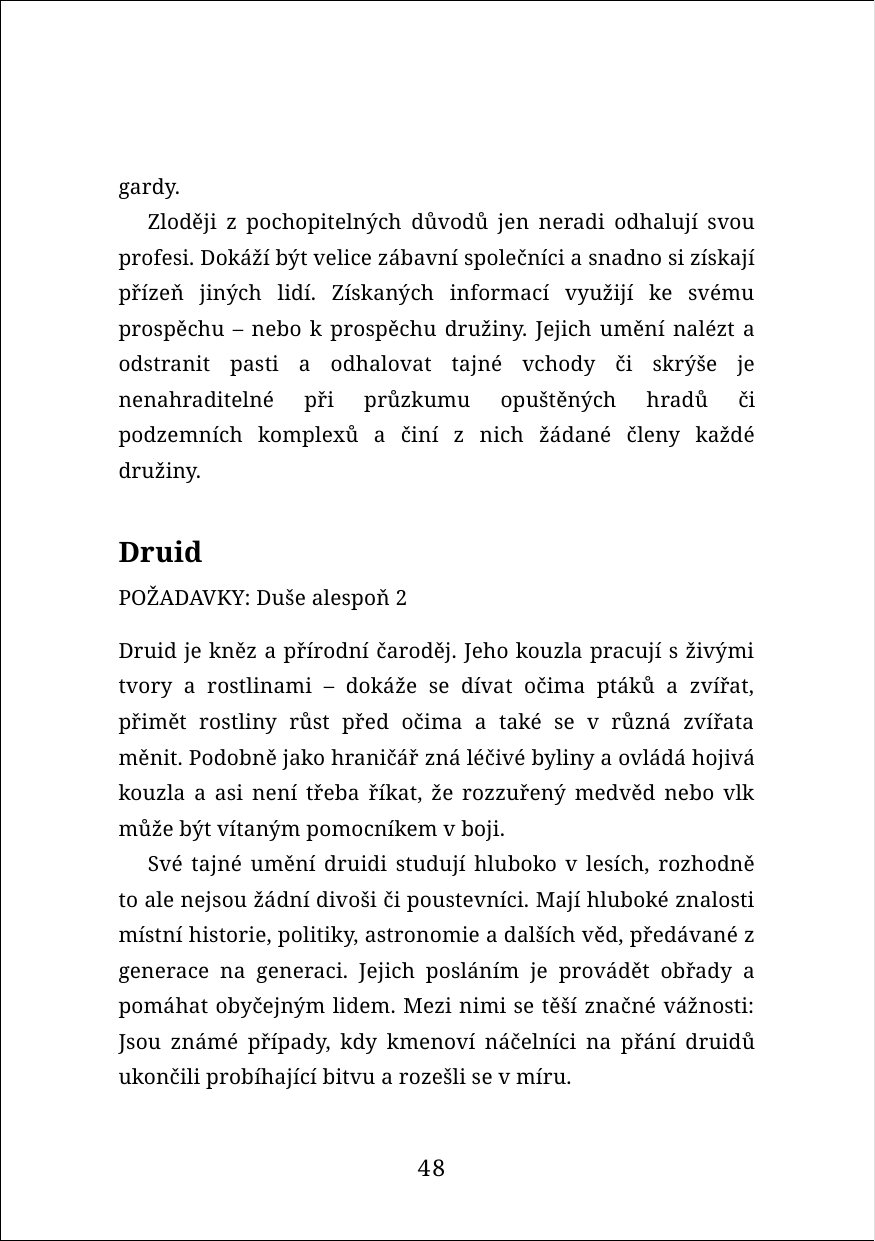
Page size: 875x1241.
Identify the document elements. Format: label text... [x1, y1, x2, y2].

subtitle Druid [118, 533, 756, 571]
text POŽADAVKY: Duše alespoň 2 [118, 583, 756, 611]
text Druid je kněz a přírodní čaroděj. Jeho kouzla pracují s živými tvory a rostlinami – dokáže se dívat očima ptáků a zvířat, přimět rostliny růst před očima a také se v různá zvířata měnit. Podobně jako hraničář zná léčivé byliny a ovládá hojivá kouzla a asi není třeba říkat, že rozzuřený medvěd nebo vlk může být vítaným pomocníkem v boji. Své tajné umění druidi studují hluboko v lesích, rozhodně to ale nejsou žádní divoši či poustevníci. Mají hluboké znalosti místní historie, politiky, astronomie a dalších věd, předávané z generace na generaci. Jejich posláním je provádět obřady a pomáhat obyčejným lidem. Mezi nimi se těší značné vážnosti: Jsou známé případy, kdy kmenoví náčelníci na přání druidů ukončili probíhající bitvu a rozešli se v míru. [118, 636, 756, 1091]
text gardy. Zloději z pochopitelných důvodů jen neradi odhalují svou profesi. Dokáží být velice zábavní společníci a snadno si získají přízeň jiných lidí. Získaných informací využijí ke svému prospěchu – nebo k prospěchu družiny. Jejich umění nalézt a odstranit pasti a odhalovat tajné vchody či skrýše je nenahraditelné při průzkumu opuštěných hradů či podzemních komplexů a činí z nich žádané členy každé družiny. [118, 172, 756, 484]
